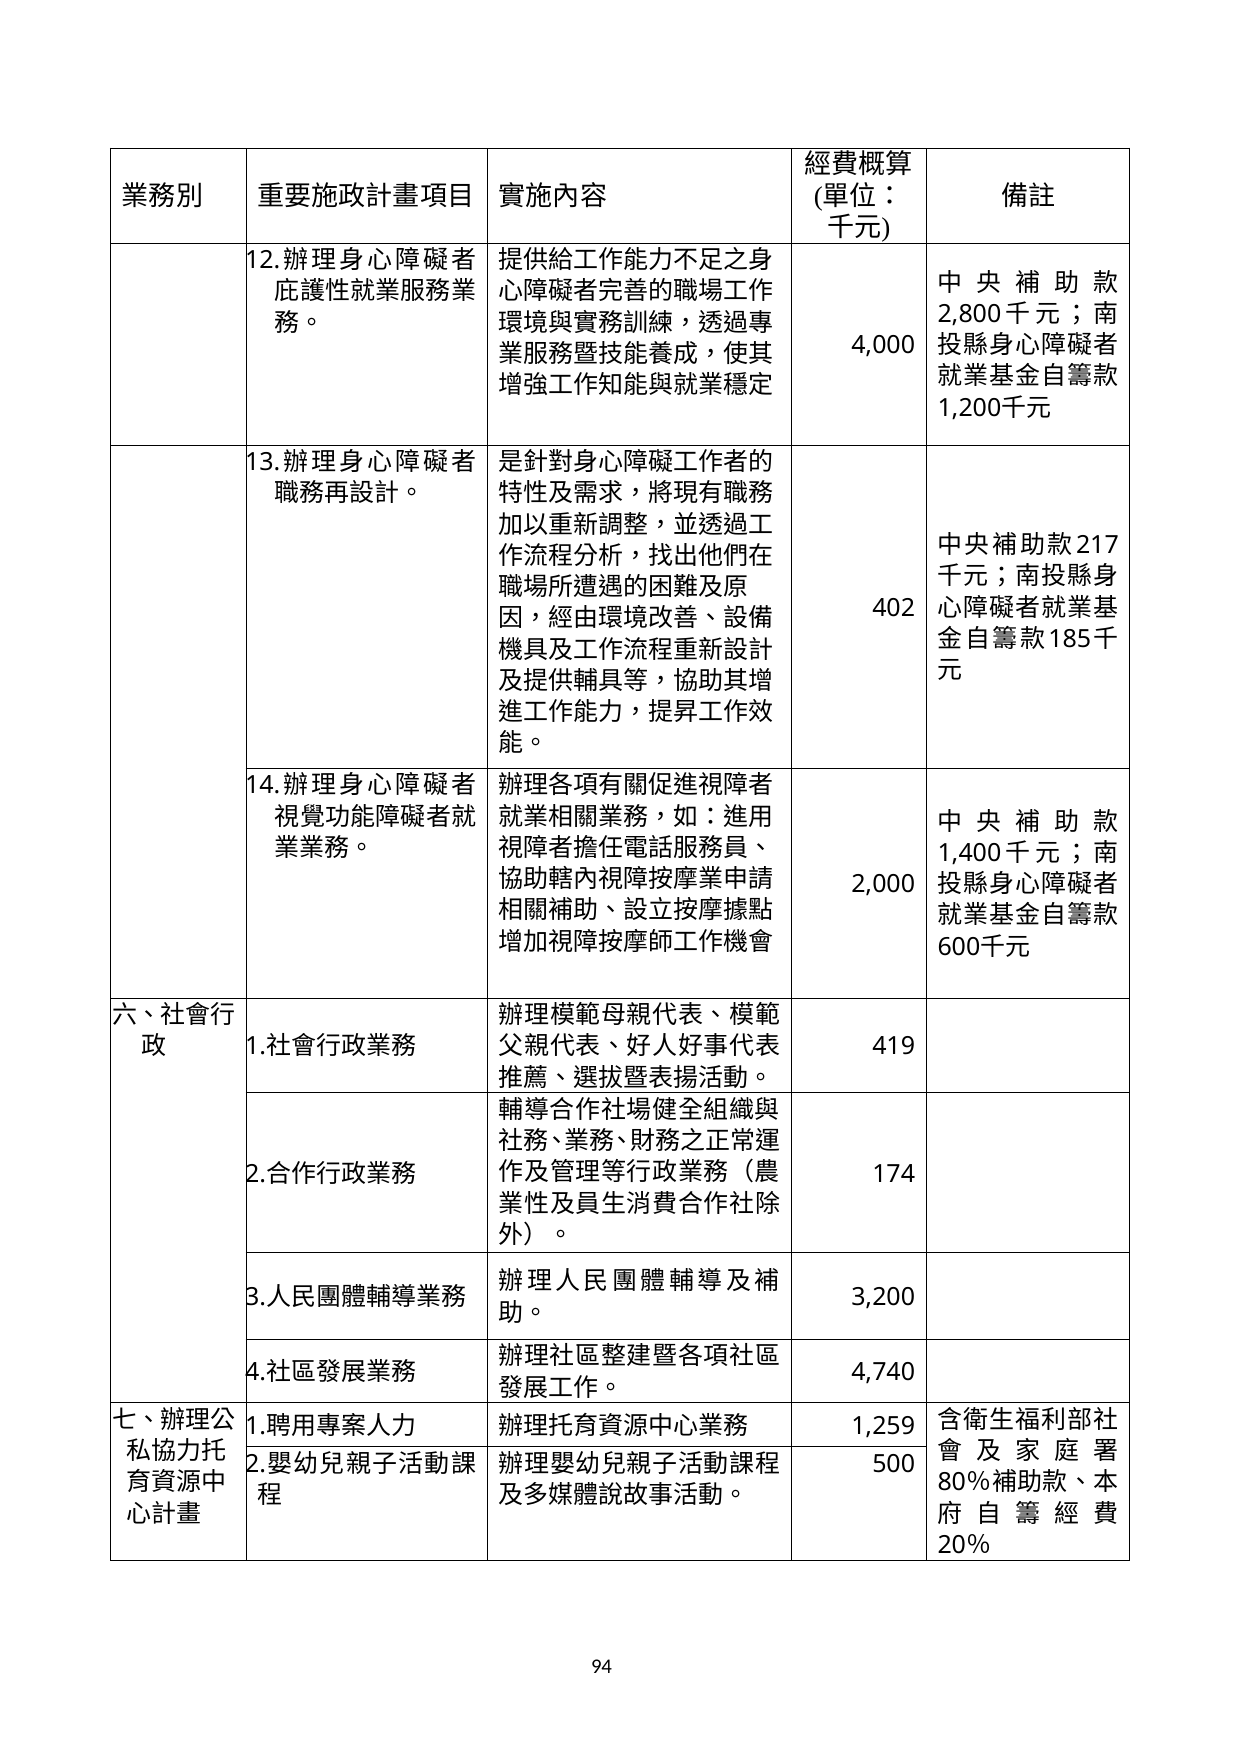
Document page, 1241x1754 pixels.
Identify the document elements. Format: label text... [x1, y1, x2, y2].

table_cell 2,000 [792, 769, 926, 997]
table_cell 辦理模範母親代表、模範父親代表、好人好事代表推薦、選拔暨表揚活動。 [488, 999, 791, 1092]
table_cell [927, 1340, 1129, 1402]
table_cell 1.社會行政業務 [247, 999, 487, 1092]
table_cell 4,000 [792, 244, 926, 444]
table_cell 2.合作行政業務 [247, 1093, 487, 1252]
table_cell 提供給工作能力不足之身心障礙者完善的職場工作環境與實務訓練，透過專業服務暨技能養成，使其增強工作知能與就業穩定 [488, 244, 791, 444]
table_cell 含衛生福利部社會及家庭署80％補助款、本府自籌經費20％ [927, 1403, 1129, 1559]
table_cell 六、社會行政 [111, 999, 246, 1402]
table_header 經費概算(單位：千元) [792, 149, 926, 242]
table_cell 辦理社區整建暨各項社區發展工作。 [488, 1340, 791, 1402]
table_cell 辦理托育資源中心業務 [488, 1403, 791, 1446]
table_cell 419 [792, 999, 926, 1092]
table_cell 1,259 [792, 1403, 926, 1446]
table_cell 3,200 [792, 1253, 926, 1339]
table_cell 七、辦理公私協力托育資源中心計畫 [111, 1403, 246, 1559]
table_cell 402 [792, 446, 926, 768]
table_cell 1.聘用專案人力 [247, 1403, 487, 1446]
table_cell 14.辦理身心障礙者視覺功能障礙者就業業務。 [247, 769, 487, 997]
table_cell 是針對身心障礙工作者的特性及需求，將現有職務加以重新調整，並透過工作流程分析，找出他們在職場所遭遇的困難及原因，經由環境改善、設備機具及工作流程重新設計及提供輔具等，協助其增進工作能力，提昇工作效能。 [488, 446, 791, 768]
table_cell [111, 244, 246, 444]
table_cell 中央補助款1,400千元；南投縣身心障礙者就業基金自籌款600千元 [927, 769, 1129, 997]
table_cell 12.辦理身心障礙者庇護性就業服務業務。 [247, 244, 487, 444]
table_cell 13.辦理身心障礙者職務再設計。 [247, 446, 487, 768]
table_header 實施內容 [488, 149, 791, 242]
table_header 備註 [927, 149, 1129, 242]
table_cell 辦理人民團體輔導及補助。 [488, 1253, 791, 1339]
table_cell [927, 1253, 1129, 1339]
table_cell 2.嬰幼兒親子活動課程 [247, 1447, 487, 1559]
table_header 重要施政計畫項目 [247, 149, 487, 242]
table_cell 3.人民團體輔導業務 [247, 1253, 487, 1339]
table_cell 辦理嬰幼兒親子活動課程及多媒體說故事活動。 [488, 1447, 791, 1559]
table_cell 中央補助款217千元；南投縣身心障礙者就業基金自籌款185千元 [927, 446, 1129, 768]
table_cell [927, 1093, 1129, 1252]
table_cell [927, 999, 1129, 1092]
table_header 業務別 [111, 149, 246, 242]
table_cell 中央補助款2,800千元；南投縣身心障礙者就業基金自籌款1,200千元 [927, 244, 1129, 444]
table_cell 4,740 [792, 1340, 926, 1402]
table_cell 500 [792, 1447, 926, 1559]
table_cell 辦理各項有關促進視障者就業相關業務，如：進用視障者擔任電話服務員、協助轄內視障按摩業申請相關補助、設立按摩據點增加視障按摩師工作機會 [488, 769, 791, 997]
table_cell 4.社區發展業務 [247, 1340, 487, 1402]
table_cell [111, 446, 246, 997]
table_cell 輔導合作社場健全組織與社務、業務、財務之正常運作及管理等行政業務（農業性及員生消費合作社除外）。 [488, 1093, 791, 1252]
table_cell 174 [792, 1093, 926, 1252]
